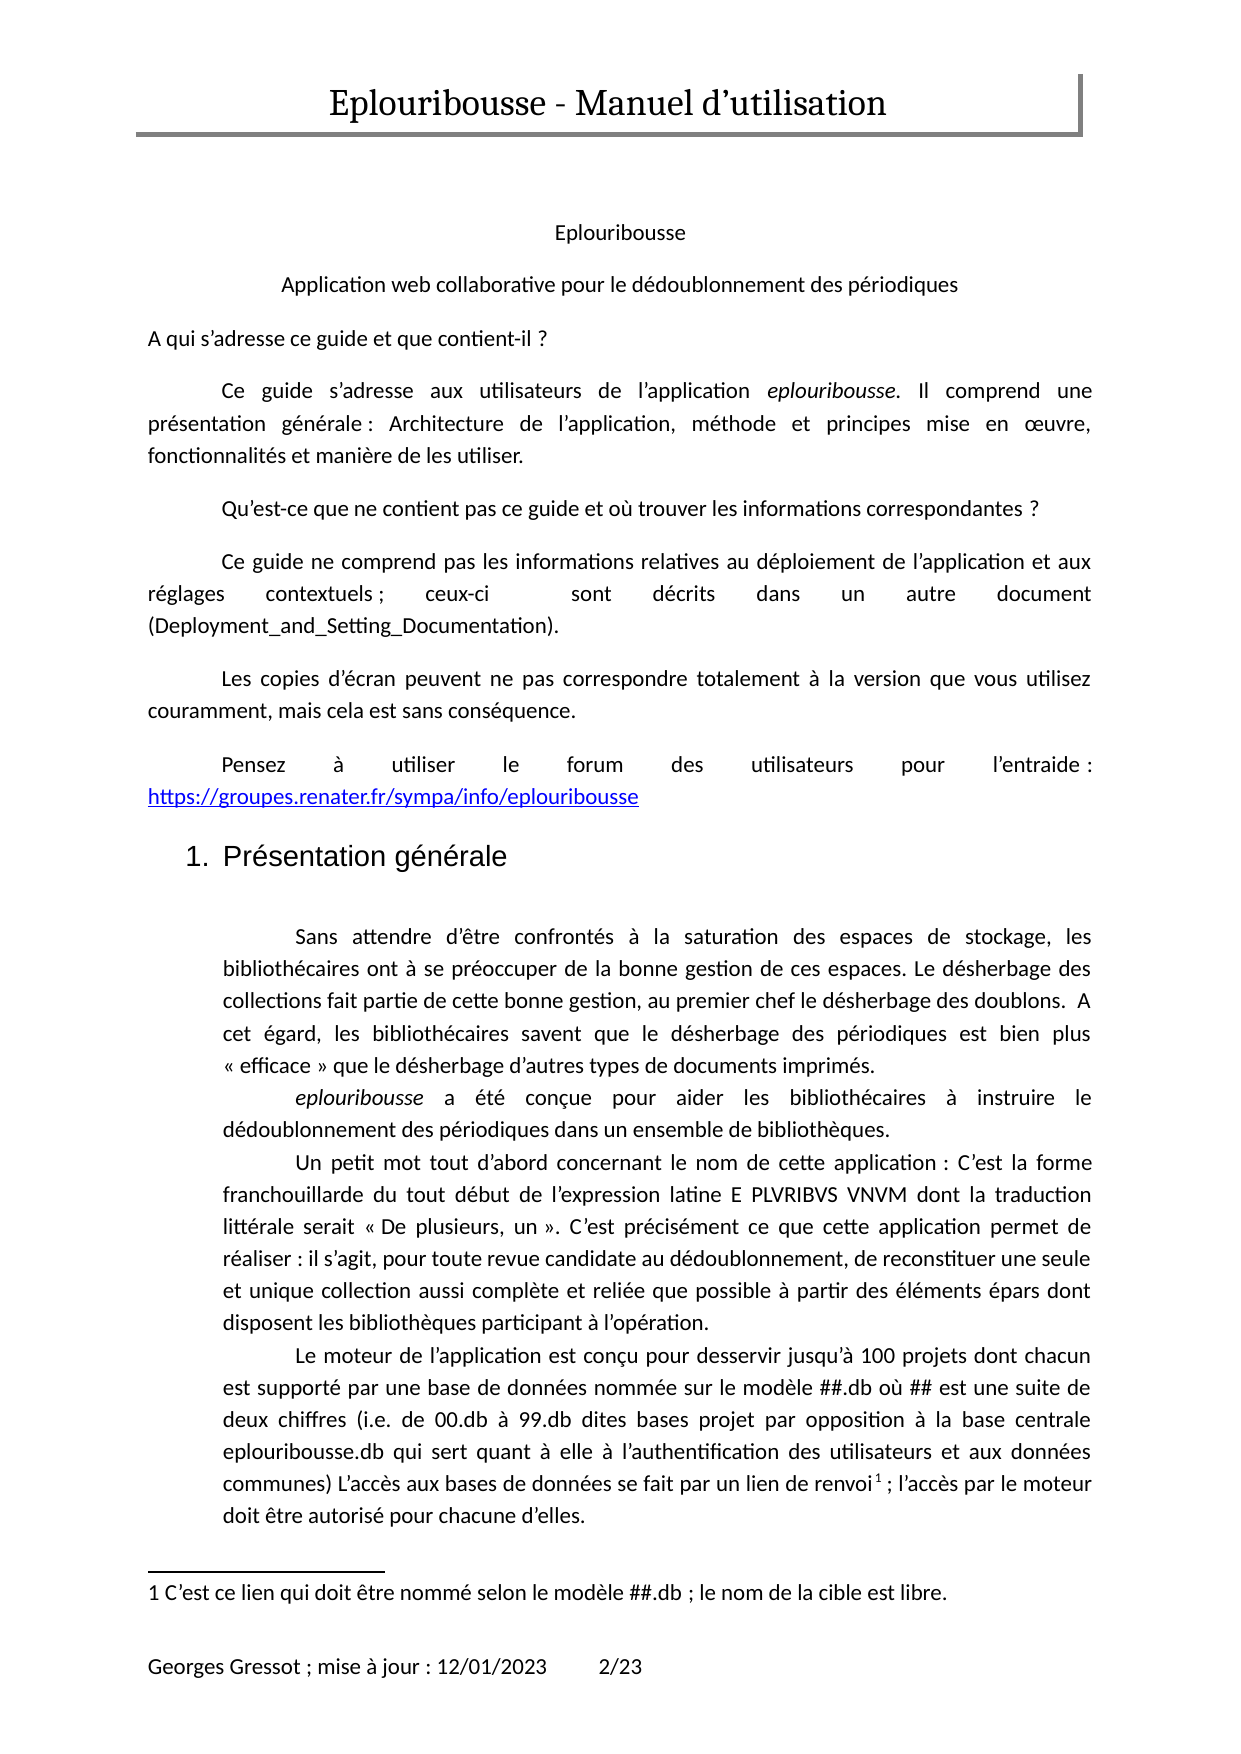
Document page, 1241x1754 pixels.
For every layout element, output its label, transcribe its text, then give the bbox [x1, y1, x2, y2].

text A qui s’adresse ce guide et que contient-il ? [148, 324, 1093, 352]
text Les copies d’écran peuvent ne pas correspondre totalement à la version que vous utilisez couramment, mais cela est sans conséquence. [148, 664, 1093, 725]
list Un petit mot tout d’abord concernant le nom de cette application : C’est la forme franchouillarde du tout début de l’expression latine E PLVRIBVS VNVM dont la traduction littérale serait « De plusieurs, un ». C’est précisément ce que cette application permet de réaliser : il s’agit, pour toute revue candidate au dédoublonnement, de reconstituer une seule et unique collection aussi complète et reliée que possible à partir des éléments épars dont disposent les bibliothèques participant à l’opération. [223, 1148, 1093, 1337]
text Qu’est-ce que ne contient pas ce guide et où trouver les informations correspondantes ? [148, 494, 1093, 522]
text Ce guide ne comprend pas les informations relatives au déploiement de l’application et aux réglages contextuels ; ceux-ci sont décrits dans un autre document (Deployment_and_Setting_Documentation). [148, 547, 1093, 639]
list Sans attendre d’être confrontés à la saturation des espaces de stockage, les bibliothécaires ont à se préoccuper de la bonne gestion de ces espaces. Le désherbage des collections fait partie de cette bonne gestion, au premier chef le désherbage des doublons. A cet égard, les bibliothécaires savent que le désherbage des périodiques est bien plus « efficace » que le désherbage d’autres types de documents imprimés. [223, 922, 1093, 1079]
text C’est ce lien qui doit être nommé selon le modèle ##.db ; le nom de la cible est libre. [148, 1578, 1093, 1606]
subtitle Présentation générale [185, 839, 1093, 873]
text Application web collaborative pour le dédoublonnement des périodiques [148, 271, 1093, 299]
text Ce guide s’adresse aux utilisateurs de l’application eplouribousse. Il comprend une présentation générale : Architecture de l’application, méthode et principes mise en œuvre, fonctionnalités et manière de les utiliser. [148, 377, 1093, 469]
text Eplouribousse [148, 218, 1093, 246]
list Le moteur de l’application est conçu pour desservir jusqu’à 100 projets dont chacun est supporté par une base de données nommée sur le modèle ##.db où ## est une suite de deux chiffres (i.e. de 00.db à 99.db dites bases projet par opposition à la base centrale eplouribousse.db qui sert quant à elle à l’authentification des utilisateurs et aux données communes) L’accès aux bases de données se fait par un lien de renvoi ; l’accès par le moteur doit être autorisé pour chacune d’elles. [223, 1341, 1093, 1530]
list eplouribousse a été conçue pour aider les bibliothécaires à instruire le dédoublonnement des périodiques dans un ensemble de bibliothèques. [223, 1083, 1093, 1143]
text Pensez à utiliser le forum des utilisateurs pour l’entraide : https://groupes.renater.fr/sympa/info/eplouribousse [148, 750, 1093, 810]
